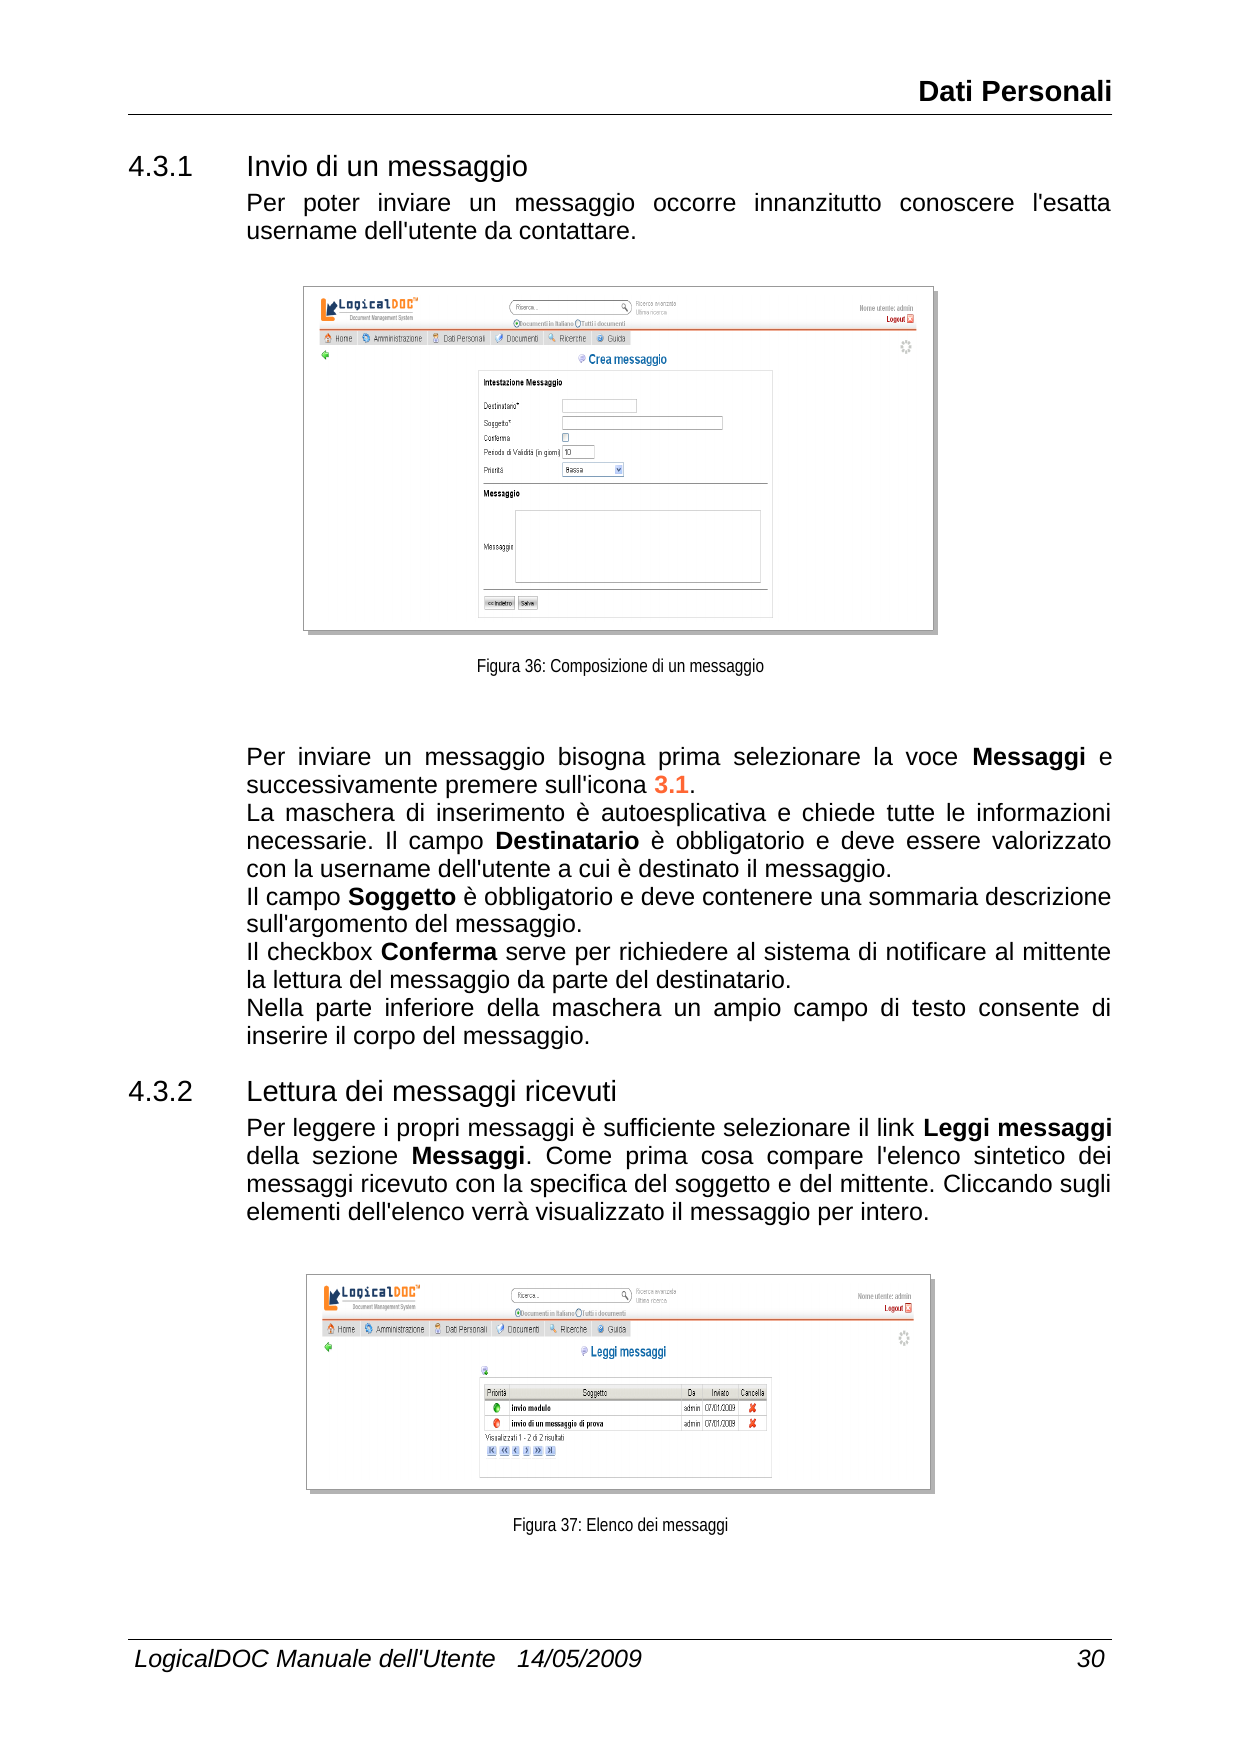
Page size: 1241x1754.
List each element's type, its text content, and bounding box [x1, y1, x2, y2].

text Figura 37: Elenco dei messaggi [297, 1513, 943, 1536]
picture [322, 1283, 914, 1480]
text Per leggere i propri messaggi è sufficiente selezionare il link Leggi messaggi della sezione Messaggi. Come prima cosa compare l'elenco sintetico dei messaggi ricevuto con la specifica del soggetto e del mittente. Cliccando sugli elementi dell'elenco verrà visualizzato il messaggio per intero. [246, 1114, 1112, 1225]
text Per poter inviare un messaggio occorre innanzitutto conoscere l'esatta username dell'utente da contattare. [246, 189, 1112, 245]
text Nella parte inferiore della maschera un ampio campo di testo consente di inserire il corpo del messaggio. [246, 994, 1112, 1050]
subtitle Lettura dei messaggi ricevuti [128, 1075, 1112, 1107]
picture [319, 295, 917, 622]
text Figura 36: Composizione di un messaggio [297, 654, 943, 677]
subtitle Invio di un messaggio [128, 150, 1112, 183]
text Per inviare un messaggio bisogna prima selezionare la voce Messaggi e successivamente premere sull'icona 3.1. [246, 743, 1112, 798]
text Il campo Soggetto è obbligatorio e deve contenere una sommaria descrizione sull'argomento del messaggio. [246, 882, 1112, 938]
text La maschera di inserimento è autoesplicativa e chiede tutte le informazioni necessarie. Il campo Destinatario è obbligatorio e deve essere valorizzato con la username dell'utente a cui è destinato il messaggio. [246, 798, 1112, 882]
text Il checkbox Conferma serve per richiedere al sistema di notificare al mittente la lettura del messaggio da parte del destinatario. [246, 938, 1112, 994]
